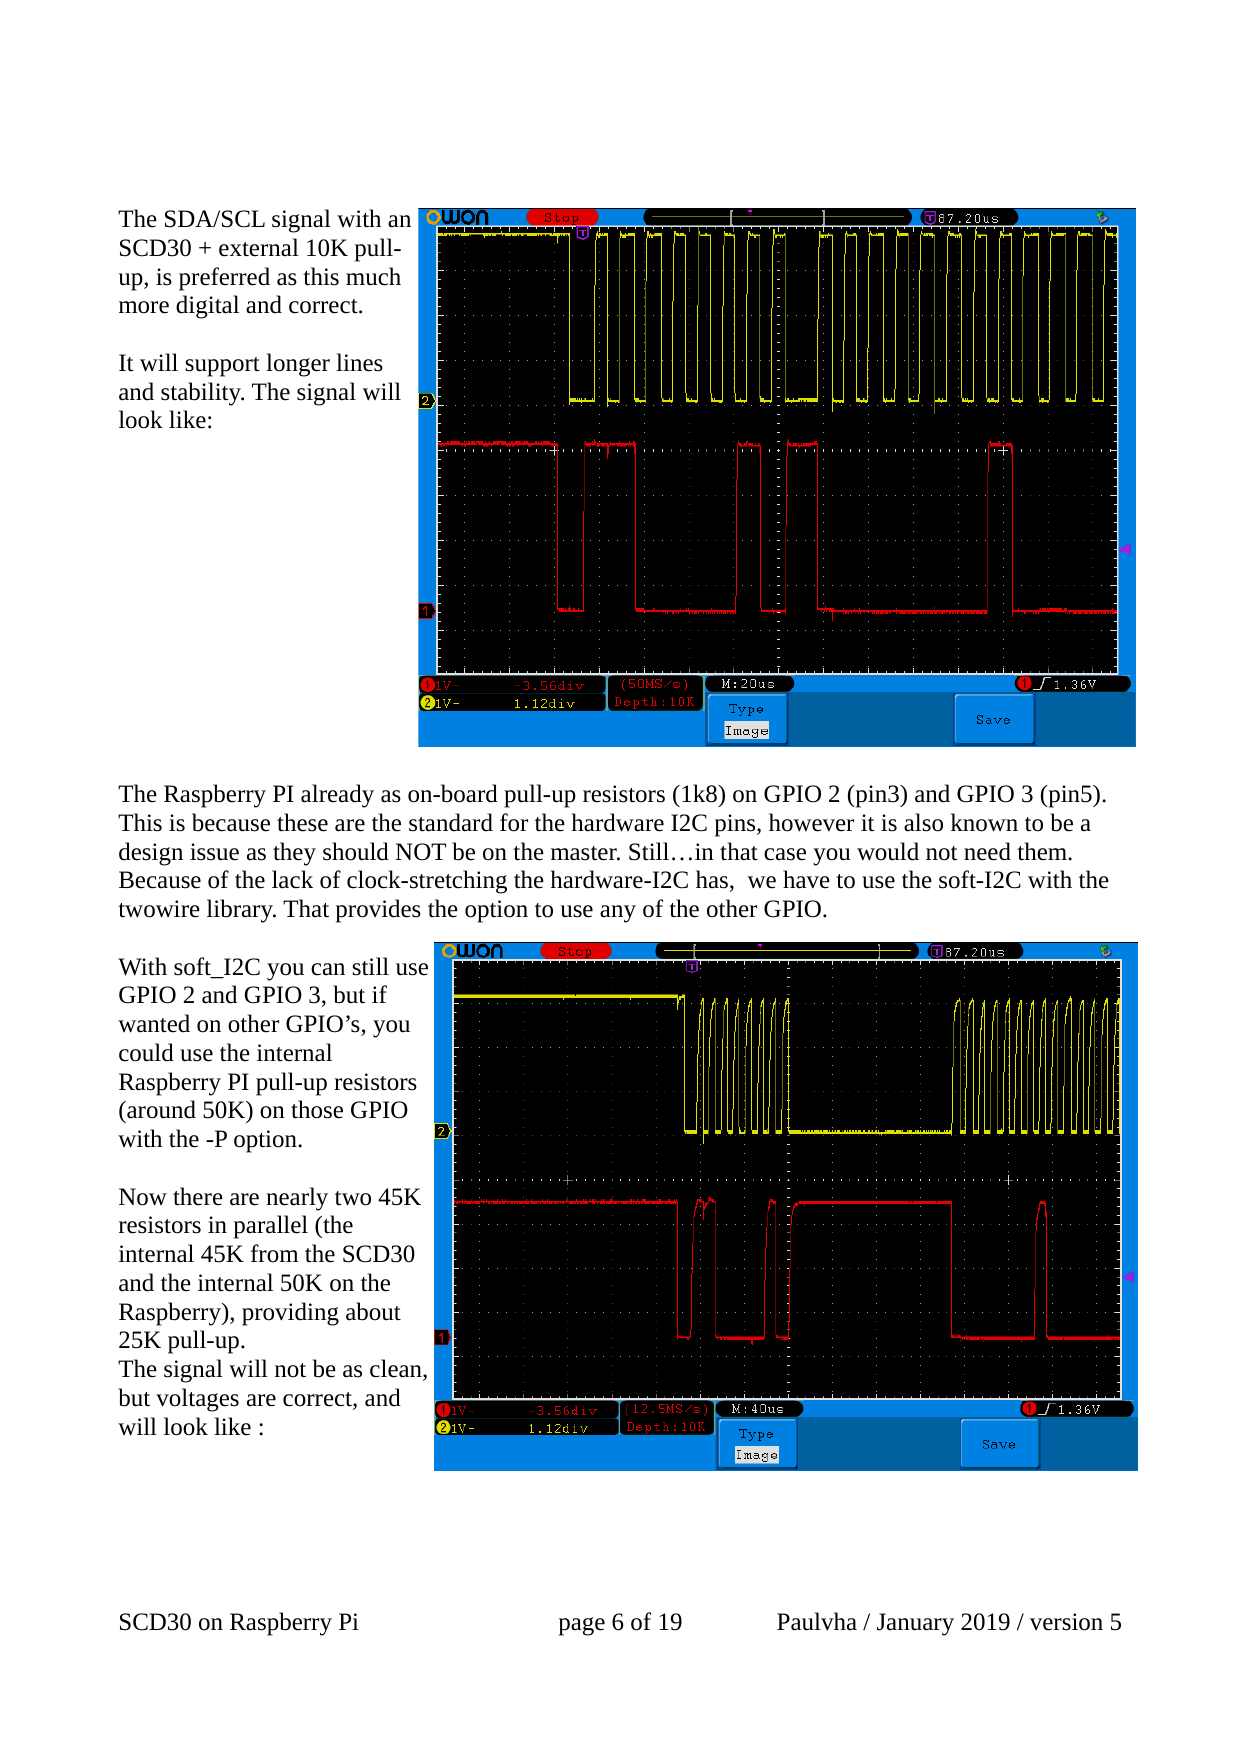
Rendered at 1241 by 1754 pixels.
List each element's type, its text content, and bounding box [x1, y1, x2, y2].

text The signal will not be as clean, but voltages are correct, and will look like : [118, 1354, 434, 1441]
text The Raspberry PI already as on-board pull-up resistors (1k8) on GPIO 2 (pin3) and GPIO 3 (pin5). This is because these are the standard for the hardware I2C pins, however it is also known to be a design issue as they should NOT be on the master. Still…in that case you would not need them. [118, 779, 1122, 866]
text With soft_I2C you can still use GPIO 2 and GPIO 3, but if wanted on other GPIO’s, you could use the internal Raspberry PI pull-up resistors (around 50K) on those GPIO with the -P option. [118, 952, 434, 1153]
text It will support longer lines and stability. The signal will look like: [118, 348, 418, 434]
text The SDA/SCL signal with an SCD30 + external 10K pull-up, is preferred as this much more digital and correct. [118, 204, 1122, 319]
picture [418, 208, 1136, 747]
picture [434, 942, 1138, 1471]
text Now there are nearly two 45K resistors in parallel (the internal 45K from the SCD30 and the internal 50K on the Raspberry), providing about 25K pull-up. [118, 1182, 434, 1354]
text Because of the lack of clock-stretching the hardware-I2C has, we have to use the soft-I2C with the twowire library. That provides the option to use any of the other GPIO. [118, 866, 1122, 923]
